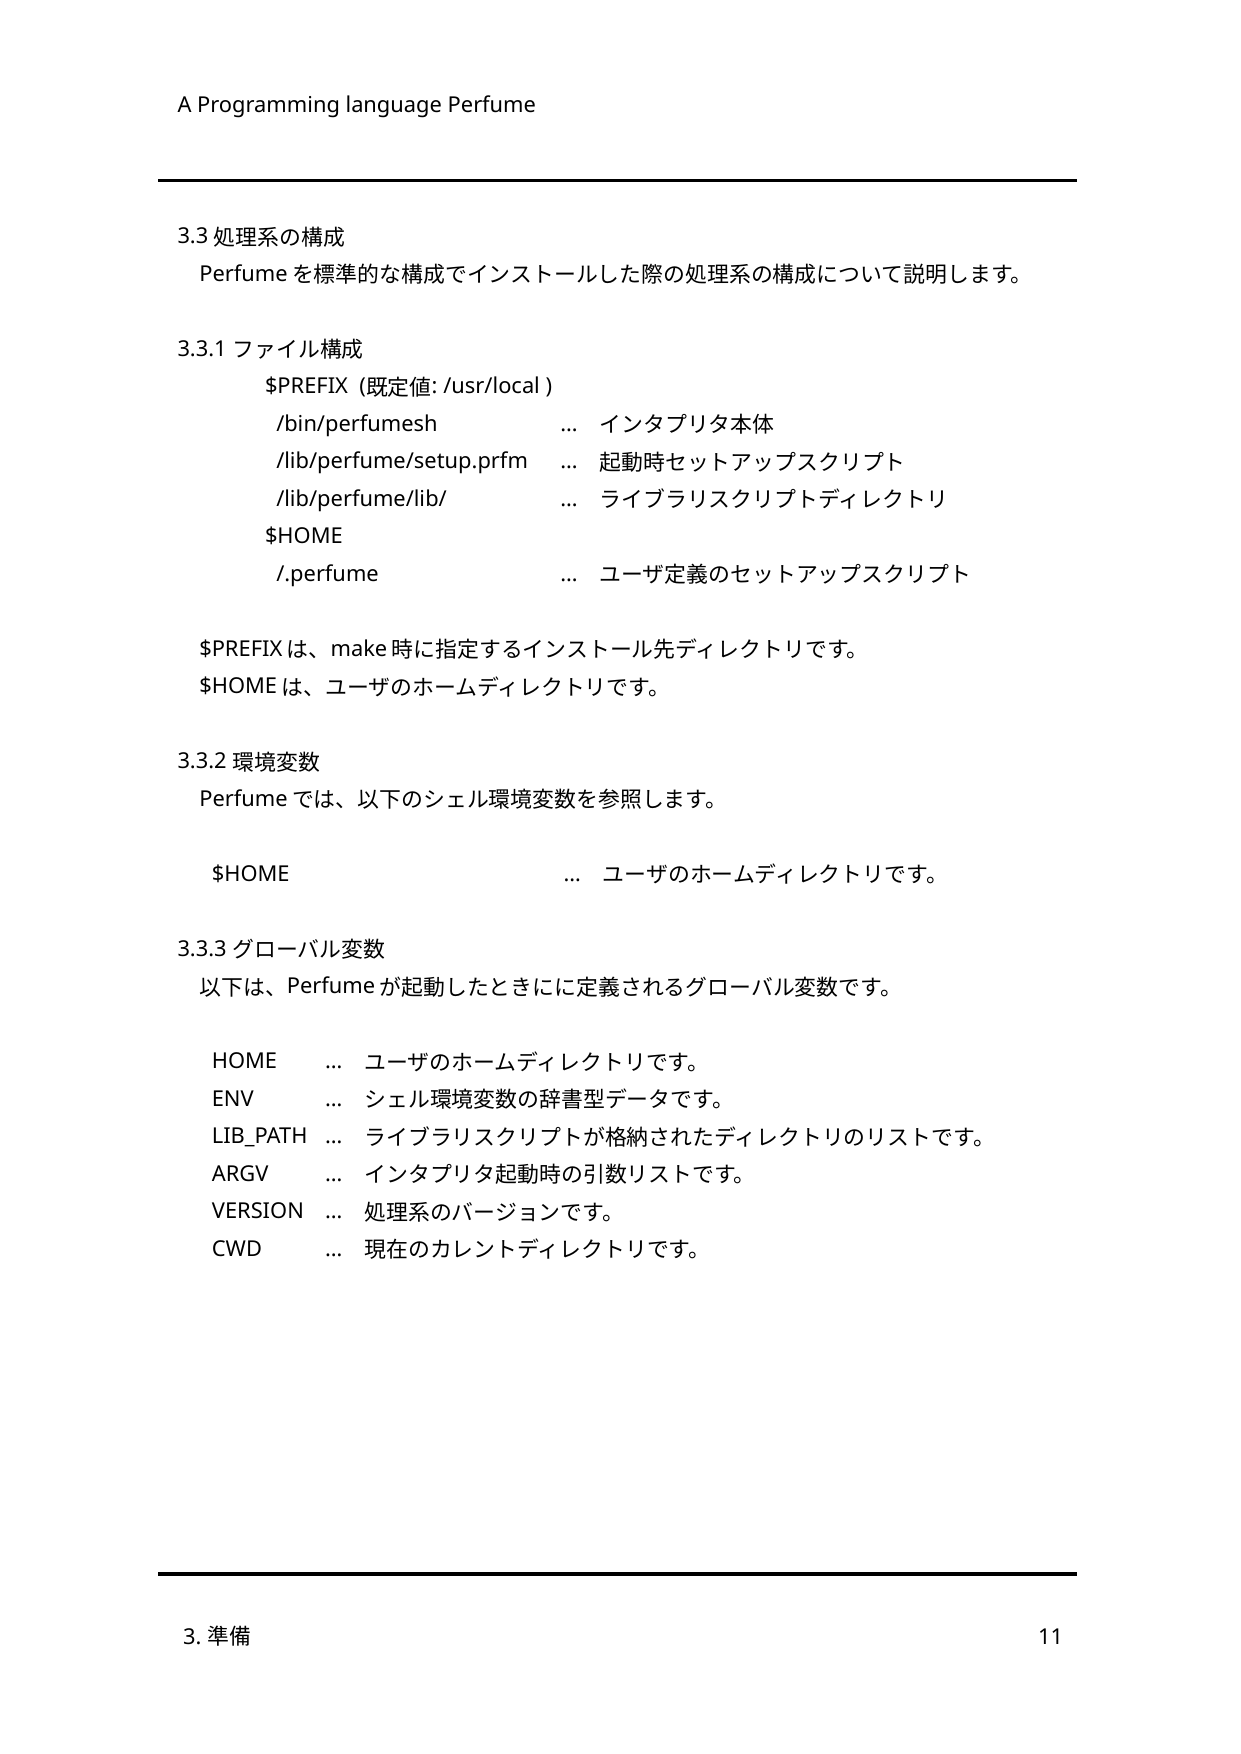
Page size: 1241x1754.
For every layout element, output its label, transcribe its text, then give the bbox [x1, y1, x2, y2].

text $HOMEは、ユーザのホームディレクトリです。 [177, 667, 1063, 704]
text /bin/perfumesh … インタプリタ本体 [265, 404, 1063, 442]
text /lib/perfume/setup.prfm … 起動時セットアップスクリプト [265, 442, 1063, 479]
text $HOME … ユーザのホームディレクトリです。 [177, 854, 1063, 892]
text HOME … ユーザのホームディレクトリです。 [177, 1042, 1063, 1079]
subtitle 3.3.2 環境変数 [177, 742, 1063, 779]
text CWD … 現在のカレントディレクトリです。 [177, 1229, 1063, 1267]
text /lib/perfume/lib/ … ライブラリスクリプトディレクトリ [265, 479, 1063, 517]
text ENV … シェル環境変数の辞書型データです。 [177, 1079, 1063, 1117]
subtitle 3.3 処理系の構成 [177, 217, 1063, 254]
text ARGV … インタプリタ起動時の引数リストです。 [177, 1154, 1063, 1192]
text Perfumeでは、以下のシェル環境変数を参照します。 [177, 779, 1063, 817]
text $PREFIXは、make時に指定するインストール先ディレクトリです。 [177, 629, 1063, 667]
text /.perfume … ユーザ定義のセットアップスクリプト [265, 554, 1063, 592]
text VERSION … 処理系のバージョンです。 [177, 1192, 1063, 1229]
text LIB_PATH … ライブラリスクリプトが格納されたディレクトリのリストです。 [177, 1117, 1063, 1154]
subtitle 3.3.1 ファイル構成 [177, 329, 1063, 367]
text $PREFIX (既定値: /usr/local ) [265, 367, 1063, 404]
text $HOME [265, 517, 1063, 554]
text 以下は、Perfumeが起動したときにに定義されるグローバル変数です。 [177, 967, 1063, 1004]
text Perfumeを標準的な構成でインストールした際の処理系の構成について説明します。 [177, 254, 1063, 292]
subtitle 3.3.3 グローバル変数 [177, 929, 1063, 967]
